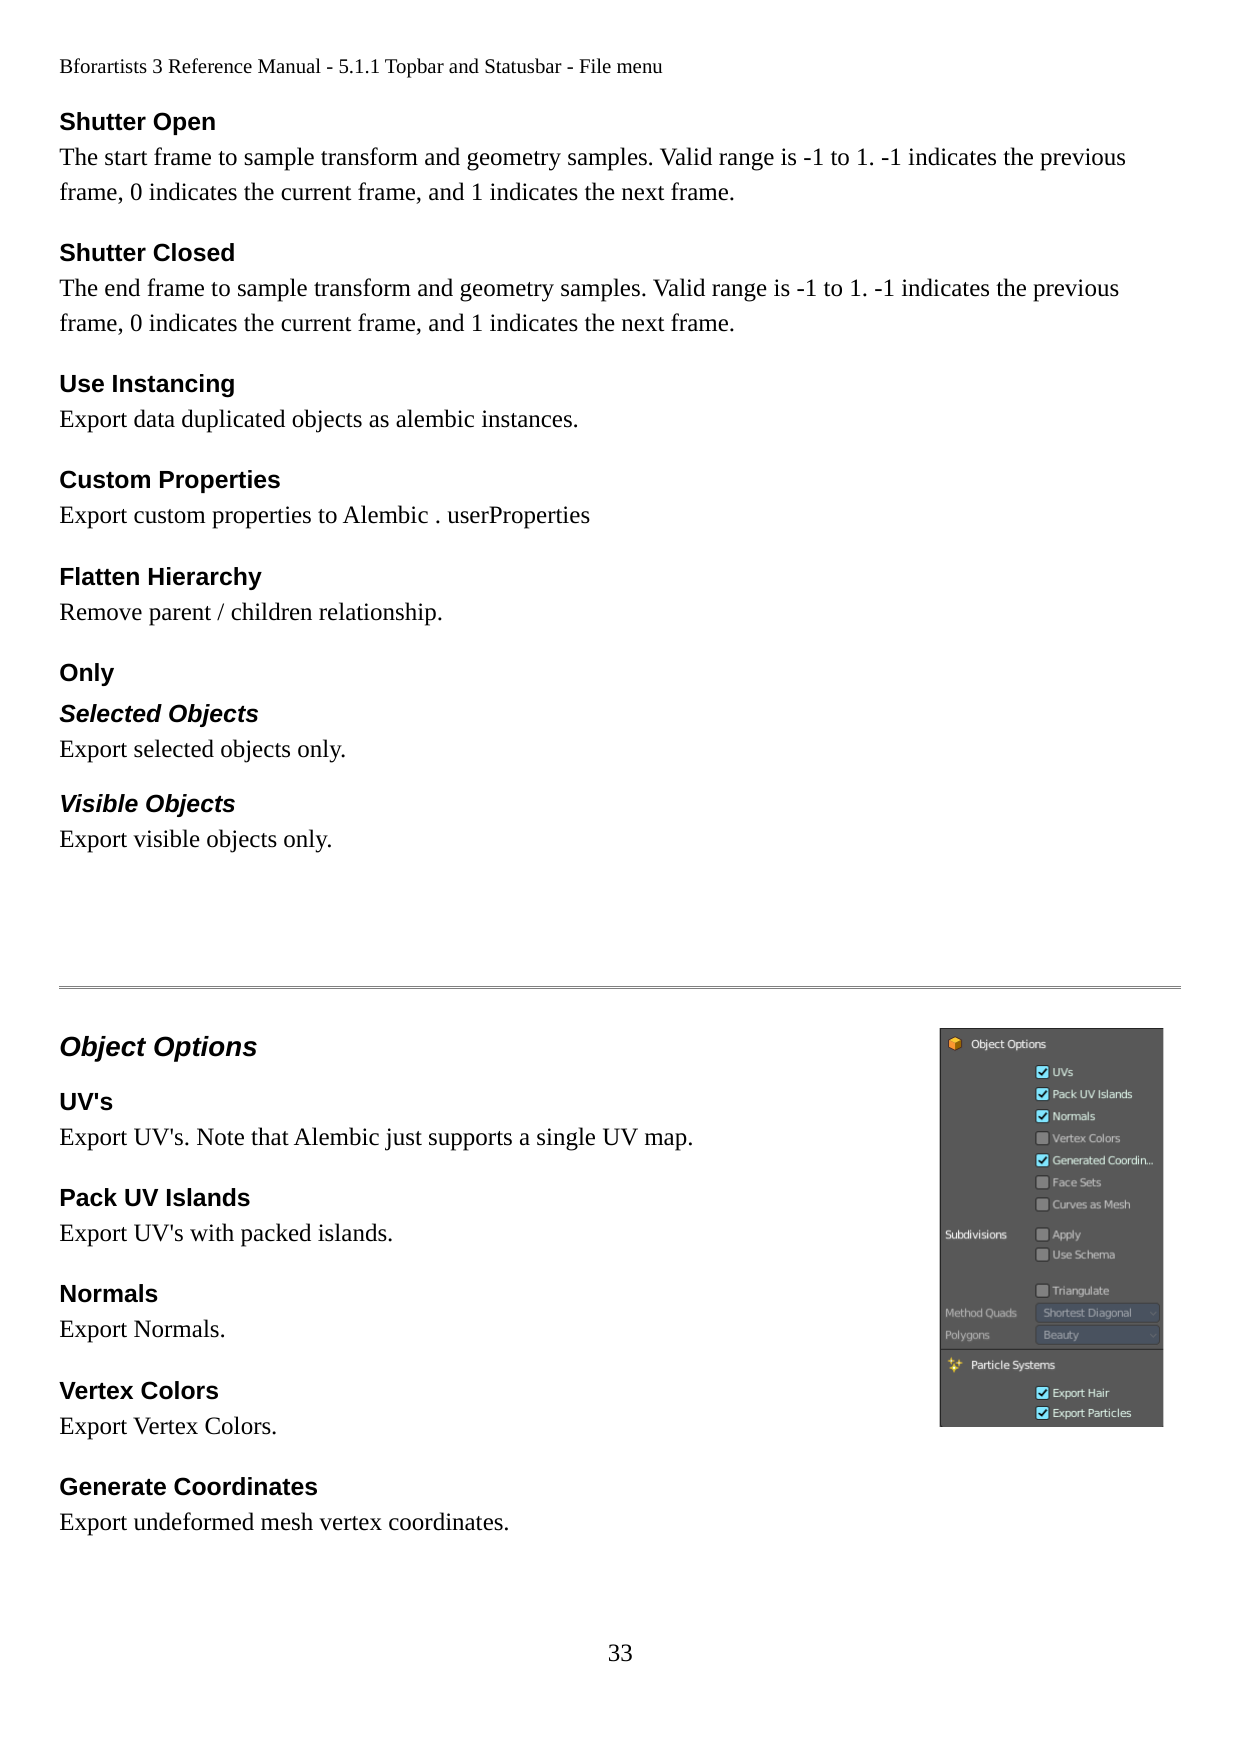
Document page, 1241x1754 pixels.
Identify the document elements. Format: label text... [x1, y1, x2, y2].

text Export custom properties to Alembic . userProperties [59, 500, 1181, 529]
text The end frame to sample transform and geometry samples. Valid range is -1 to 1. -1 indicates the previous frame, 0 indicates the current frame, and 1 indicates the next frame. [59, 273, 1181, 336]
subtitle [1164, 1183, 1181, 1212]
text Export selected objects only. [59, 734, 1181, 763]
subtitle UV's [59, 1087, 939, 1115]
text Remove parent / children relationship. [59, 597, 1181, 625]
subtitle Custom Properties [59, 466, 1181, 494]
text Export data duplicated objects as alembic instances. [59, 404, 1181, 433]
text Export UV's with packed islands. [59, 1218, 939, 1247]
text Export Normals. [59, 1314, 939, 1343]
subtitle Vertex Colors [59, 1376, 939, 1404]
subtitle Shutter Open [59, 107, 1181, 136]
subtitle Use Instancing [59, 369, 1181, 398]
subtitle [1164, 1279, 1181, 1308]
subtitle [1164, 1376, 1181, 1404]
subtitle Normals [59, 1279, 939, 1308]
subtitle Visible Objects [59, 789, 1181, 818]
picture [939, 1028, 1164, 1427]
text [1164, 1314, 1181, 1343]
text The start frame to sample transform and geometry samples. Valid range is -1 to 1. -1 indicates the previous frame, 0 indicates the current frame, and 1 indicates the next frame. [59, 142, 1181, 206]
subtitle [1164, 1030, 1181, 1062]
text Export undeformed mesh vertex coordinates. [59, 1507, 1181, 1536]
subtitle Generate Coordinates [59, 1472, 1181, 1501]
subtitle [1164, 1087, 1181, 1115]
text Export Vertex Colors. [59, 1411, 1181, 1439]
subtitle Pack UV Islands [59, 1183, 939, 1212]
text Export visible objects only. [59, 824, 1181, 853]
subtitle Flatten Hierarchy [59, 562, 1181, 590]
subtitle Selected Objects [59, 699, 1181, 728]
subtitle Shutter Closed [59, 238, 1181, 267]
subtitle Only [59, 658, 1181, 687]
text Export UV's. Note that Alembic just supports a single UV map. [59, 1122, 939, 1150]
subtitle Object Options [59, 1030, 939, 1062]
